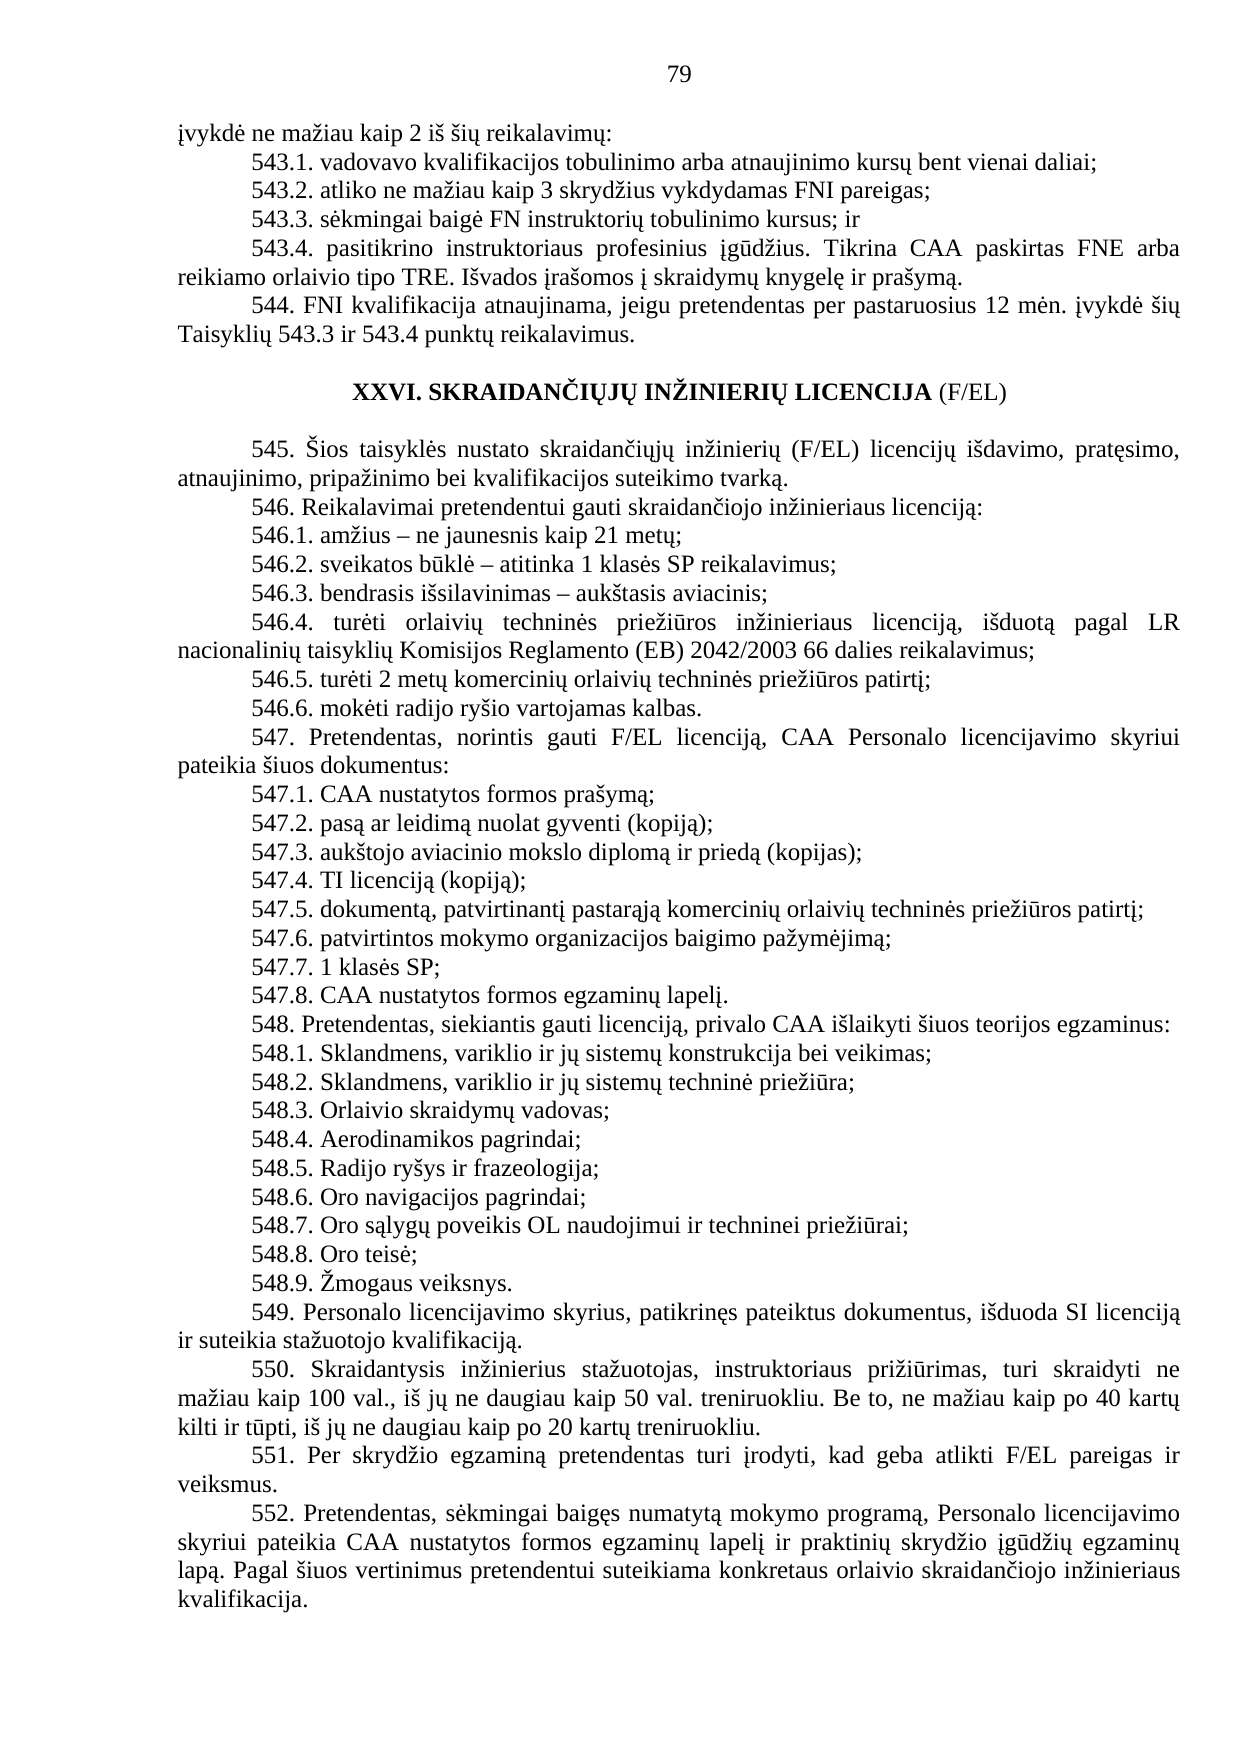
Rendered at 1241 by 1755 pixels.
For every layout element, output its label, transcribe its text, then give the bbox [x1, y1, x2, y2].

text 546.5. turėti 2 metų komercinių orlaivių techninės priežiūros patirtį; [177, 664, 1181, 693]
text 548.8. Oro teisė; [177, 1239, 1181, 1268]
text 548.3. Orlaivio skraidymų vadovas; [177, 1096, 1181, 1124]
text 550. Skraidantysis inžinierius stažuotojas, instruktoriaus prižiūrimas, turi skraidyti ne mažiau kaip 100 val., iš jų ne daugiau kaip 50 val. treniruokliu. Be to, ne mažiau kaip po 40 kartų kilti ir tūpti, iš jų ne daugiau kaip po 20 kartų treniruokliu. [177, 1354, 1181, 1441]
text 546.6. mokėti radijo ryšio vartojamas kalbas. [177, 693, 1181, 722]
text įvykdė ne mažiau kaip 2 iš šių reikalavimų: [177, 118, 1181, 147]
text 543.2. atliko ne mažiau kaip 3 skrydžius vykdydamas FNI pareigas; [177, 176, 1181, 204]
text 547.2. pasą ar leidimą nuolat gyventi (kopiją); [177, 808, 1181, 837]
text 546. Reikalavimai pretendentui gauti skraidančiojo inžinieriaus licenciją: [177, 492, 1181, 521]
text 546.2. sveikatos būklė – atitinka 1 klasės SP reikalavimus; [177, 549, 1181, 578]
text 548.9. Žmogaus veiksnys. [177, 1268, 1181, 1297]
text 547. Pretendentas, norintis gauti F/EL licenciją, CAA Personalo licencijavimo skyriui pateikia šiuos dokumentus: [177, 722, 1181, 779]
text 552. Pretendentas, sėkmingai baigęs numatytą mokymo programą, Personalo licencijavimo skyriui pateikia CAA nustatytos formos egzaminų lapelį ir praktinių skrydžio įgūdžių egzaminų lapą. Pagal šiuos vertinimus pretendentui suteikiama konkretaus orlaivio skraidančiojo inžinieriaus kvalifikacija. [177, 1498, 1181, 1613]
text 547.6. patvirtintos mokymo organizacijos baigimo pažymėjimą; [177, 923, 1181, 952]
text 548.7. Oro sąlygų poveikis OL naudojimui ir techninei priežiūrai; [177, 1211, 1181, 1239]
text 547.3. aukštojo aviacinio mokslo diplomą ir priedą (kopijas); [177, 837, 1181, 866]
text 551. Per skrydžio egzaminą pretendentas turi įrodyti, kad geba atlikti F/EL pareigas ir veiksmus. [177, 1441, 1181, 1498]
text 548. Pretendentas, siekiantis gauti licenciją, privalo CAA išlaikyti šiuos teorijos egzaminus: [177, 1009, 1181, 1038]
text 546.4. turėti orlaivių techninės priežiūros inžinieriaus licenciją, išduotą pagal LR nacionalinių taisyklių Komisijos Reglamento (EB) 2042/2003 66 dalies reikalavimus; [177, 607, 1181, 664]
text 544. FNI kvalifikacija atnaujinama, jeigu pretendentas per pastaruosius 12 mėn. įvykdė šių Taisyklių 543.3 ir 543.4 punktų reikalavimus. [177, 291, 1181, 348]
text 549. Personalo licencijavimo skyrius, patikrinęs pateiktus dokumentus, išduoda SI licenciją ir suteikia stažuotojo kvalifikaciją. [177, 1297, 1181, 1354]
text 547.7. 1 klasės SP; [177, 952, 1181, 981]
text 545. Šios taisyklės nustato skraidančiųjų inžinierių (F/EL) licencijų išdavimo, pratęsimo, atnaujinimo, pripažinimo bei kvalifikacijos suteikimo tvarką. [177, 434, 1181, 492]
text 547.5. dokumentą, patvirtinantį pastarąją komercinių orlaivių techninės priežiūros patirtį; [177, 894, 1181, 923]
text 547.1. CAA nustatytos formos prašymą; [177, 779, 1181, 808]
text 543.3. sėkmingai baigė FN instruktorių tobulinimo kursus; ir [177, 204, 1181, 233]
text XXVI. SKRAIDANČIŲJŲ INŽINIERIŲ LICENCIJA (F/EL) [177, 377, 1181, 406]
text 548.4. Aerodinamikos pagrindai; [177, 1124, 1181, 1153]
text 548.2. Sklandmens, variklio ir jų sistemų techninė priežiūra; [177, 1067, 1181, 1096]
text 548.5. Radijo ryšys ir frazeologija; [177, 1153, 1181, 1182]
text 546.1. amžius – ne jaunesnis kaip 21 metų; [177, 521, 1181, 549]
text 547.8. CAA nustatytos formos egzaminų lapelį. [177, 981, 1181, 1009]
text 546.3. bendrasis išsilavinimas – aukštasis aviacinis; [177, 578, 1181, 607]
text 548.1. Sklandmens, variklio ir jų sistemų konstrukcija bei veikimas; [177, 1038, 1181, 1067]
text 543.1. vadovavo kvalifikacijos tobulinimo arba atnaujinimo kursų bent vienai daliai; [177, 147, 1181, 176]
text 548.6. Oro navigacijos pagrindai; [177, 1182, 1181, 1211]
text 547.4. TI licenciją (kopiją); [177, 866, 1181, 894]
text 543.4. pasitikrino instruktoriaus profesinius įgūdžius. Tikrina CAA paskirtas FNE arba reikiamo orlaivio tipo TRE. Išvados įrašomos į skraidymų knygelę ir prašymą. [177, 233, 1181, 291]
